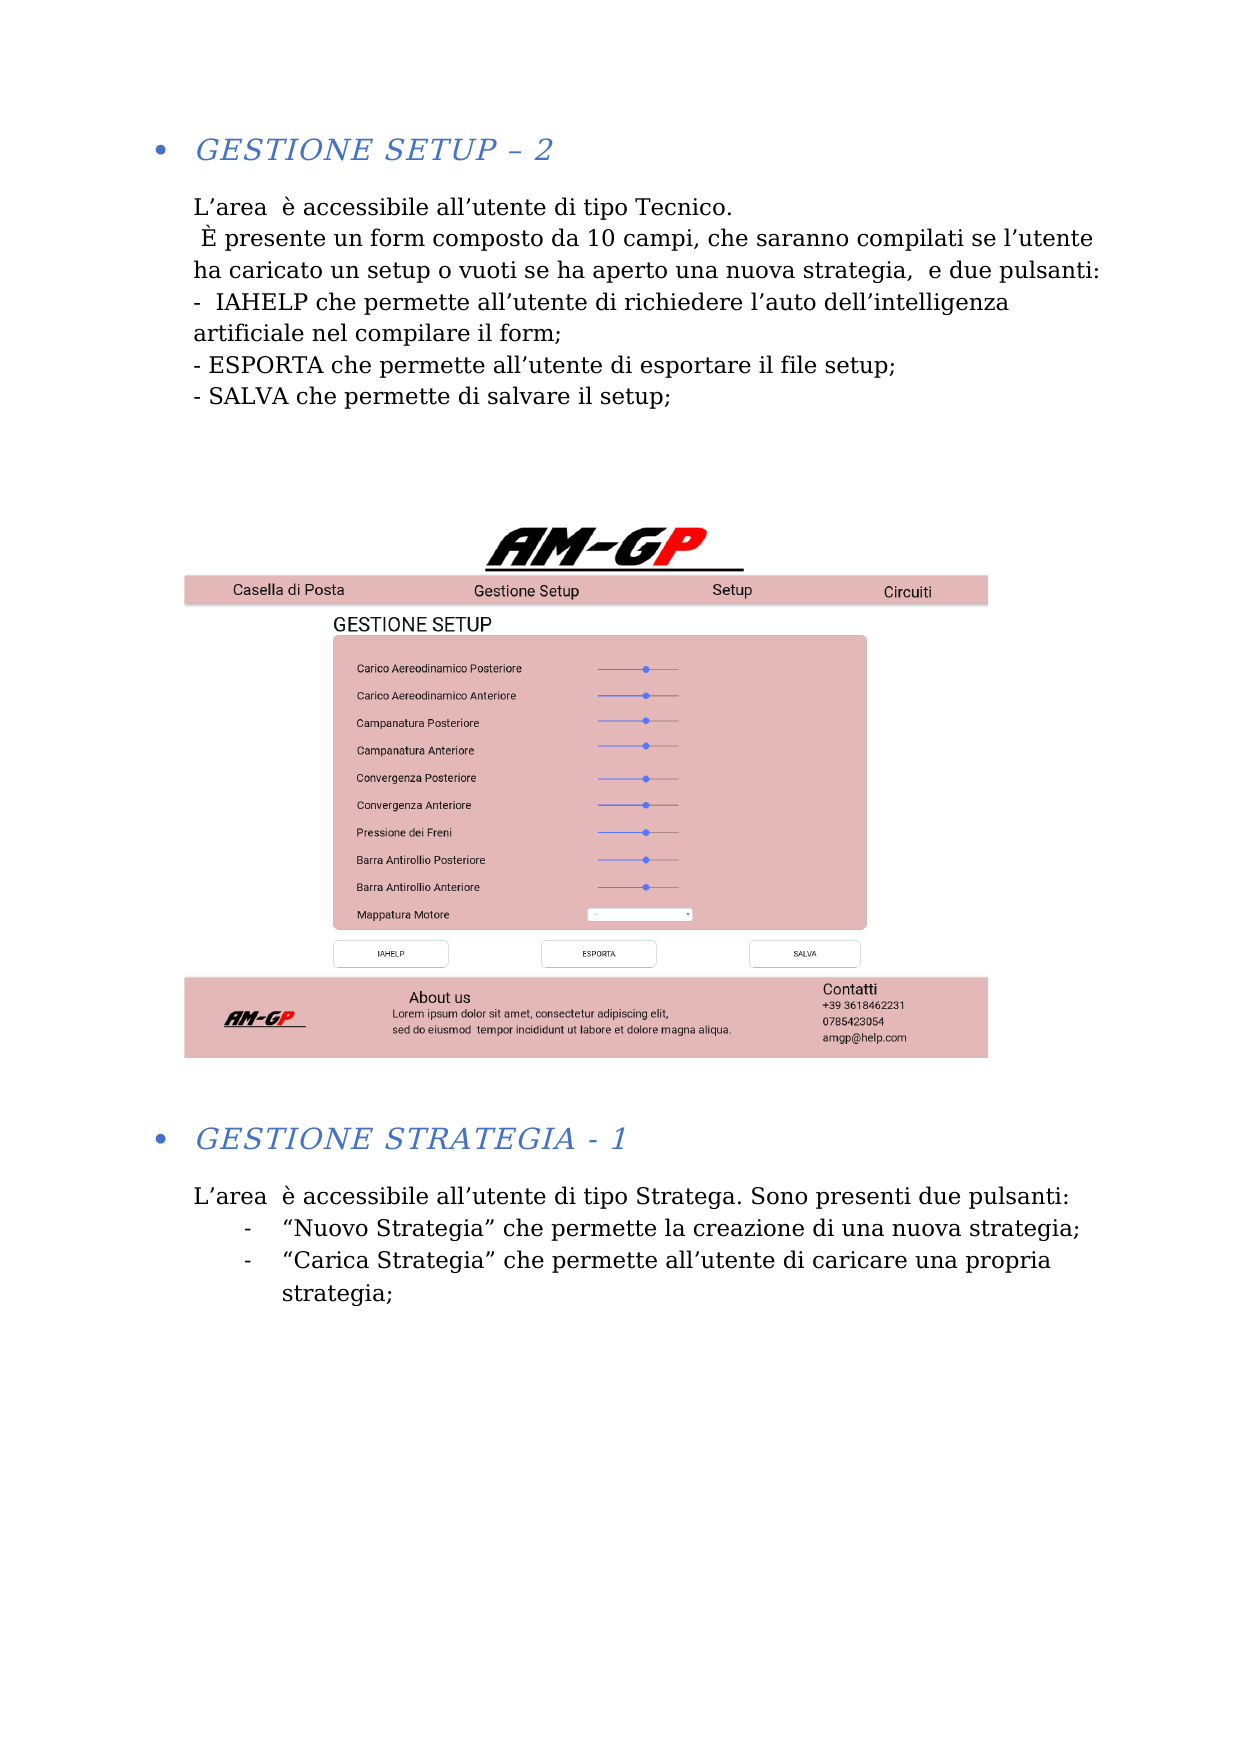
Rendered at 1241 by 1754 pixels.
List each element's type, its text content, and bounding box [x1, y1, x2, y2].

list È presente un form composto da 10 campi, che saranno compilati se l’utente ha caricato un setup o vuoti se ha aperto una nuova strategia, e due pulsanti: [193, 224, 1122, 283]
list - SALVA che permette di salvare il setup; [193, 382, 1122, 409]
list L’area è accessibile all’utente di tipo Stratega. Sono presenti due pulsanti: [193, 1182, 1122, 1209]
list - IAHELP che permette all’utente di richiedere l’auto dell’intelligenza artificiale nel compilare il form; [193, 287, 1122, 346]
picture [184, 486, 989, 1058]
subtitle GESTIONE SETUP – 2 [156, 131, 1122, 167]
subtitle GESTIONE STRATEGIA - 1 [156, 1121, 1122, 1156]
list L’area è accessibile all’utente di tipo Tecnico. [193, 193, 1122, 220]
list - ESPORTA che permette all’utente di esportare il file setup; [193, 350, 1122, 378]
list “Carica Strategia” che permette all’utente di caricare una propria strategia; [244, 1246, 1122, 1306]
list “Nuovo Strategia” che permette la creazione di una nuova strategia; [244, 1213, 1122, 1242]
